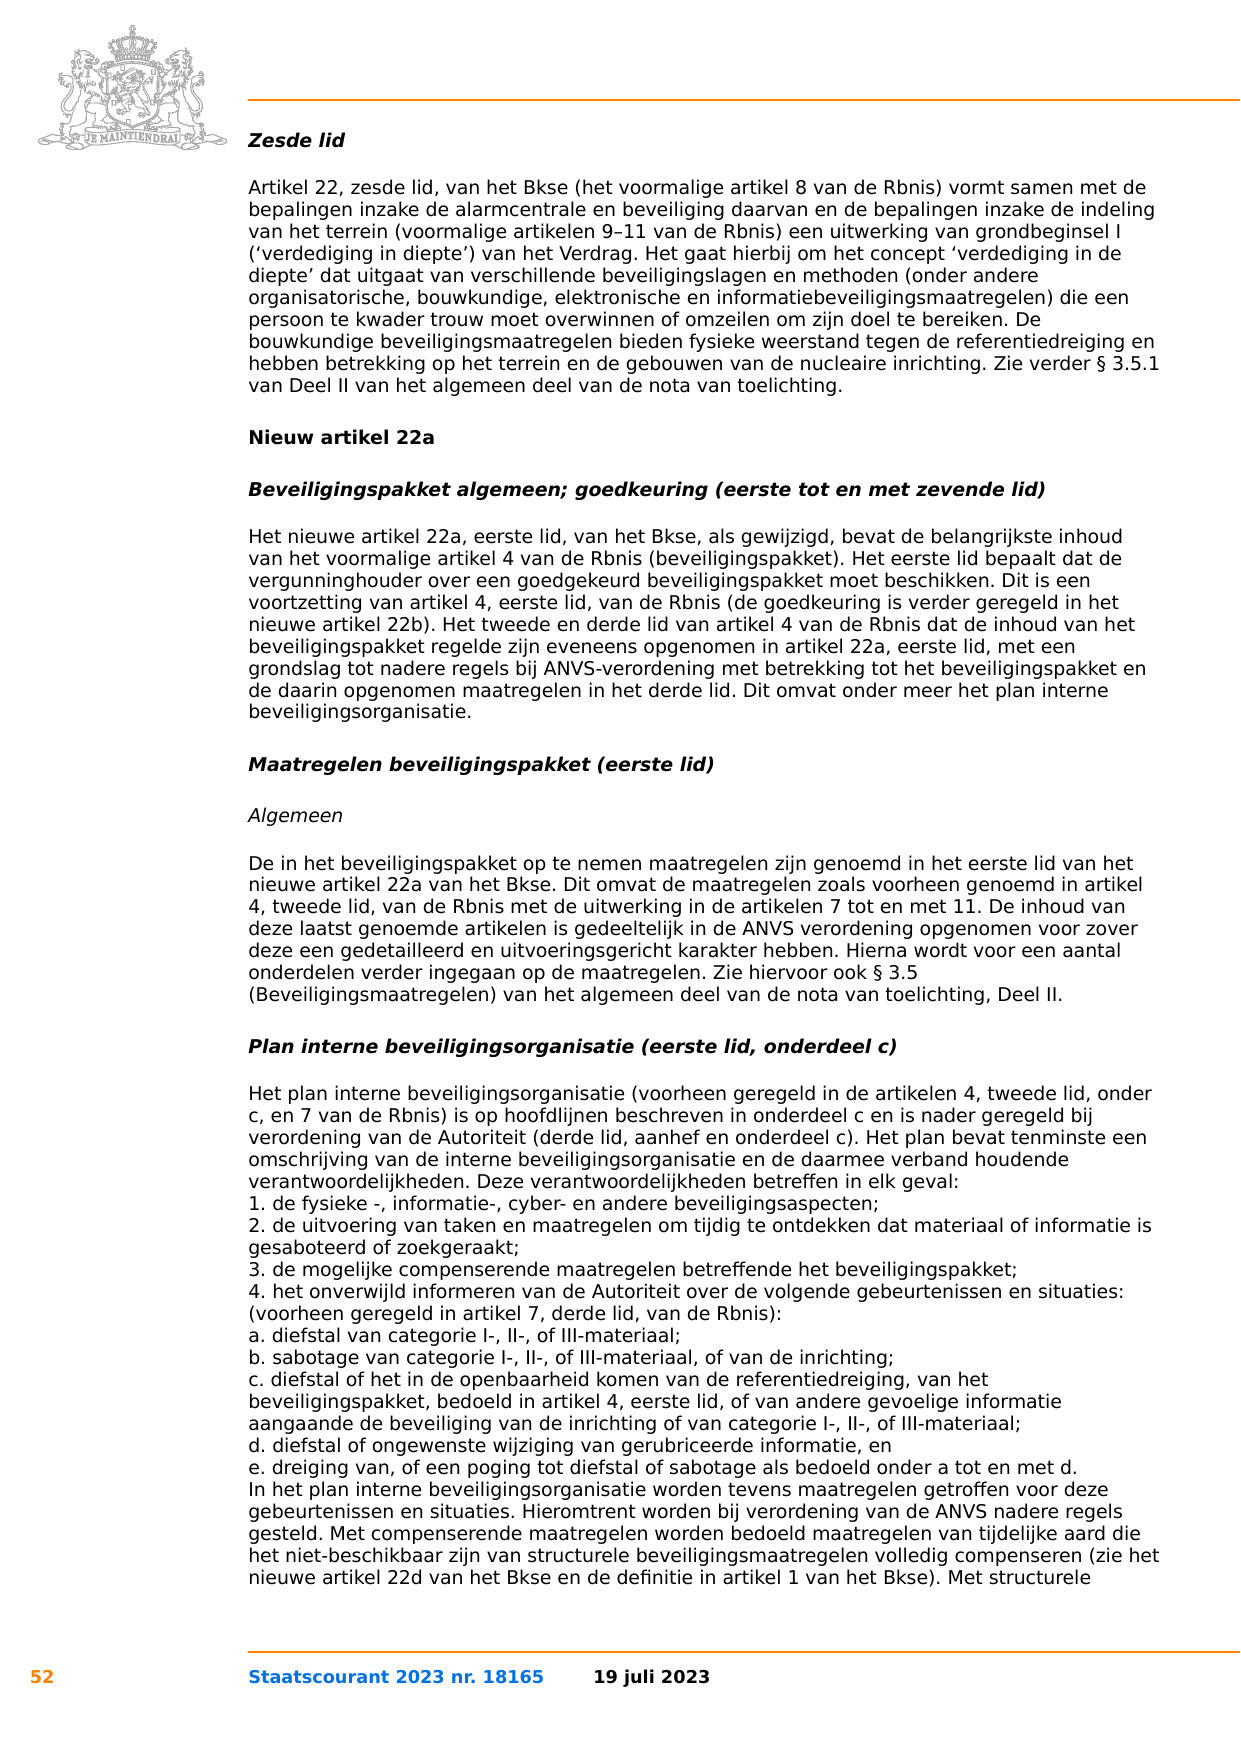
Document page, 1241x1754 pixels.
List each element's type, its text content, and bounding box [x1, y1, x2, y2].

text d. diefstal of ongewenste wijziging van gerubriceerde informatie, en [248, 1435, 1163, 1457]
text e. dreiging van, of een poging tot diefstal of sabotage als bedoeld onder a tot en met d. [248, 1457, 1163, 1479]
text 1. de fysieke -, informatie-, cyber- en andere beveiligingsaspecten; [248, 1193, 1163, 1215]
subtitle Algemeen [248, 805, 1163, 827]
text b. sabotage van categorie I-, II-, of III-materiaal, of van de inrichting; [248, 1347, 1163, 1369]
text De in het beveiligingspakket op te nemen maatregelen zijn genoemd in het eerste lid van het nieuwe artikel 22a van het Bkse. Dit omvat de maatregelen zoals voorheen genoemd in artikel 4, tweede lid, van de Rbnis met de uitwerking in de artikelen 7 tot en met 11. De inhoud van deze laatst genoemde artikelen is gedeeltelijk in de ANVS verordening opgenomen voor zover deze een gedetailleerd en uitvoeringsgericht karakter hebben. Hierna wordt voor een aantal onderdelen verder ingegaan op de maatregelen. Zie hiervoor ook § 3.5 (Beveiligingsmaatregelen) van het algemeen deel van de nota van toelichting, Deel II. [248, 852, 1163, 1006]
subtitle Plan interne beveiligingsorganisatie (eerste lid, onderdeel c) [248, 1036, 1163, 1058]
subtitle Nieuw artikel 22a [248, 427, 1163, 449]
text a. diefstal van categorie I-, II-, of III-materiaal; [248, 1325, 1163, 1347]
text Het plan interne beveiligingsorganisatie (voorheen geregeld in de artikelen 4, tweede lid, onder c, en 7 van de Rbnis) is op hoofdlijnen beschreven in onderdeel c en is nader geregeld bij verordening van de Autoriteit (derde lid, aanhef en onderdeel c). Het plan bevat tenminste een omschrijving van de interne beveiligingsorganisatie en de daarmee verband houdende verantwoordelijkheden. Deze verantwoordelijkheden betreffen in elk geval: [248, 1083, 1163, 1193]
text 3. de mogelijke compenserende maatregelen betreffende het beveiligingspakket; [248, 1259, 1163, 1281]
text 4. het onverwijld informeren van de Autoriteit over de volgende gebeurtenissen en situaties: (voorheen geregeld in artikel 7, derde lid, van de Rbnis): [248, 1281, 1163, 1325]
subtitle Beveiligingspakket algemeen; goedkeuring (eerste tot en met zevende lid) [248, 479, 1163, 501]
picture [38, 25, 227, 150]
text In het plan interne beveiligingsorganisatie worden tevens maatregelen getroffen voor deze gebeurtenissen en situaties. Hieromtrent worden bij verordening van de ANVS nadere regels gesteld. Met compenserende maatregelen worden bedoeld maatregelen van tijdelijke aard die het niet-beschikbaar zijn van structurele beveiligingsmaatregelen volledig compenseren (zie het nieuwe artikel 22d van het Bkse en de definitie in artikel 1 van het Bkse). Met structurele [248, 1479, 1163, 1589]
text 2. de uitvoering van taken en maatregelen om tijdig te ontdekken dat materiaal of informatie is gesaboteerd of zoekgeraakt; [248, 1215, 1163, 1259]
text Het nieuwe artikel 22a, eerste lid, van het Bkse, als gewijzigd, bevat de belangrijkste inhoud van het voormalige artikel 4 van de Rbnis (beveiligingspakket). Het eerste lid bepaalt dat de vergunninghouder over een goedgekeurd beveiligingspakket moet beschikken. Dit is een voortzetting van artikel 4, eerste lid, van de Rbnis (de goedkeuring is verder geregeld in het nieuwe artikel 22b). Het tweede en derde lid van artikel 4 van de Rbnis dat de inhoud van het beveiligingspakket regelde zijn eveneens opgenomen in artikel 22a, eerste lid, met een grondslag tot nadere regels bij ANVS-verordening met betrekking tot het beveiligingspakket en de daarin opgenomen maatregelen in het derde lid. Dit omvat onder meer het plan interne beveiligingsorganisatie. [248, 526, 1163, 723]
text c. diefstal of het in de openbaarheid komen van de referentiedreiging, van het beveiligingspakket, bedoeld in artikel 4, eerste lid, of van andere gevoelige informatie aangaande de beveiliging van de inrichting of van categorie I-, II-, of III-materiaal; [248, 1369, 1163, 1435]
text Artikel 22, zesde lid, van het Bkse (het voormalige artikel 8 van de Rbnis) vormt samen met de bepalingen inzake de alarmcentrale en beveiliging daarvan en de bepalingen inzake de indeling van het terrein (voormalige artikelen 9–11 van de Rbnis) een uitwerking van grondbeginsel I (‘verdediging in diepte’) van het Verdrag. Het gaat hierbij om het concept ‘verdediging in de diepte’ dat uitgaat van verschillende beveiligingslagen en methoden (onder andere organisatorische, bouwkundige, elektronische en informatiebeveiligingsmaatregelen) die een persoon te kwader trouw moet overwinnen of omzeilen om zijn doel te bereiken. De bouwkundige beveiligingsmaatregelen bieden fysieke weerstand tegen de referentiedreiging en hebben betrekking op het terrein en de gebouwen van de nucleaire inrichting. Zie verder § 3.5.1 van Deel II van het algemeen deel van de nota van toelichting. [248, 177, 1163, 397]
subtitle Maatregelen beveiligingspakket (eerste lid) [248, 753, 1163, 775]
subtitle Zesde lid [248, 130, 1163, 152]
